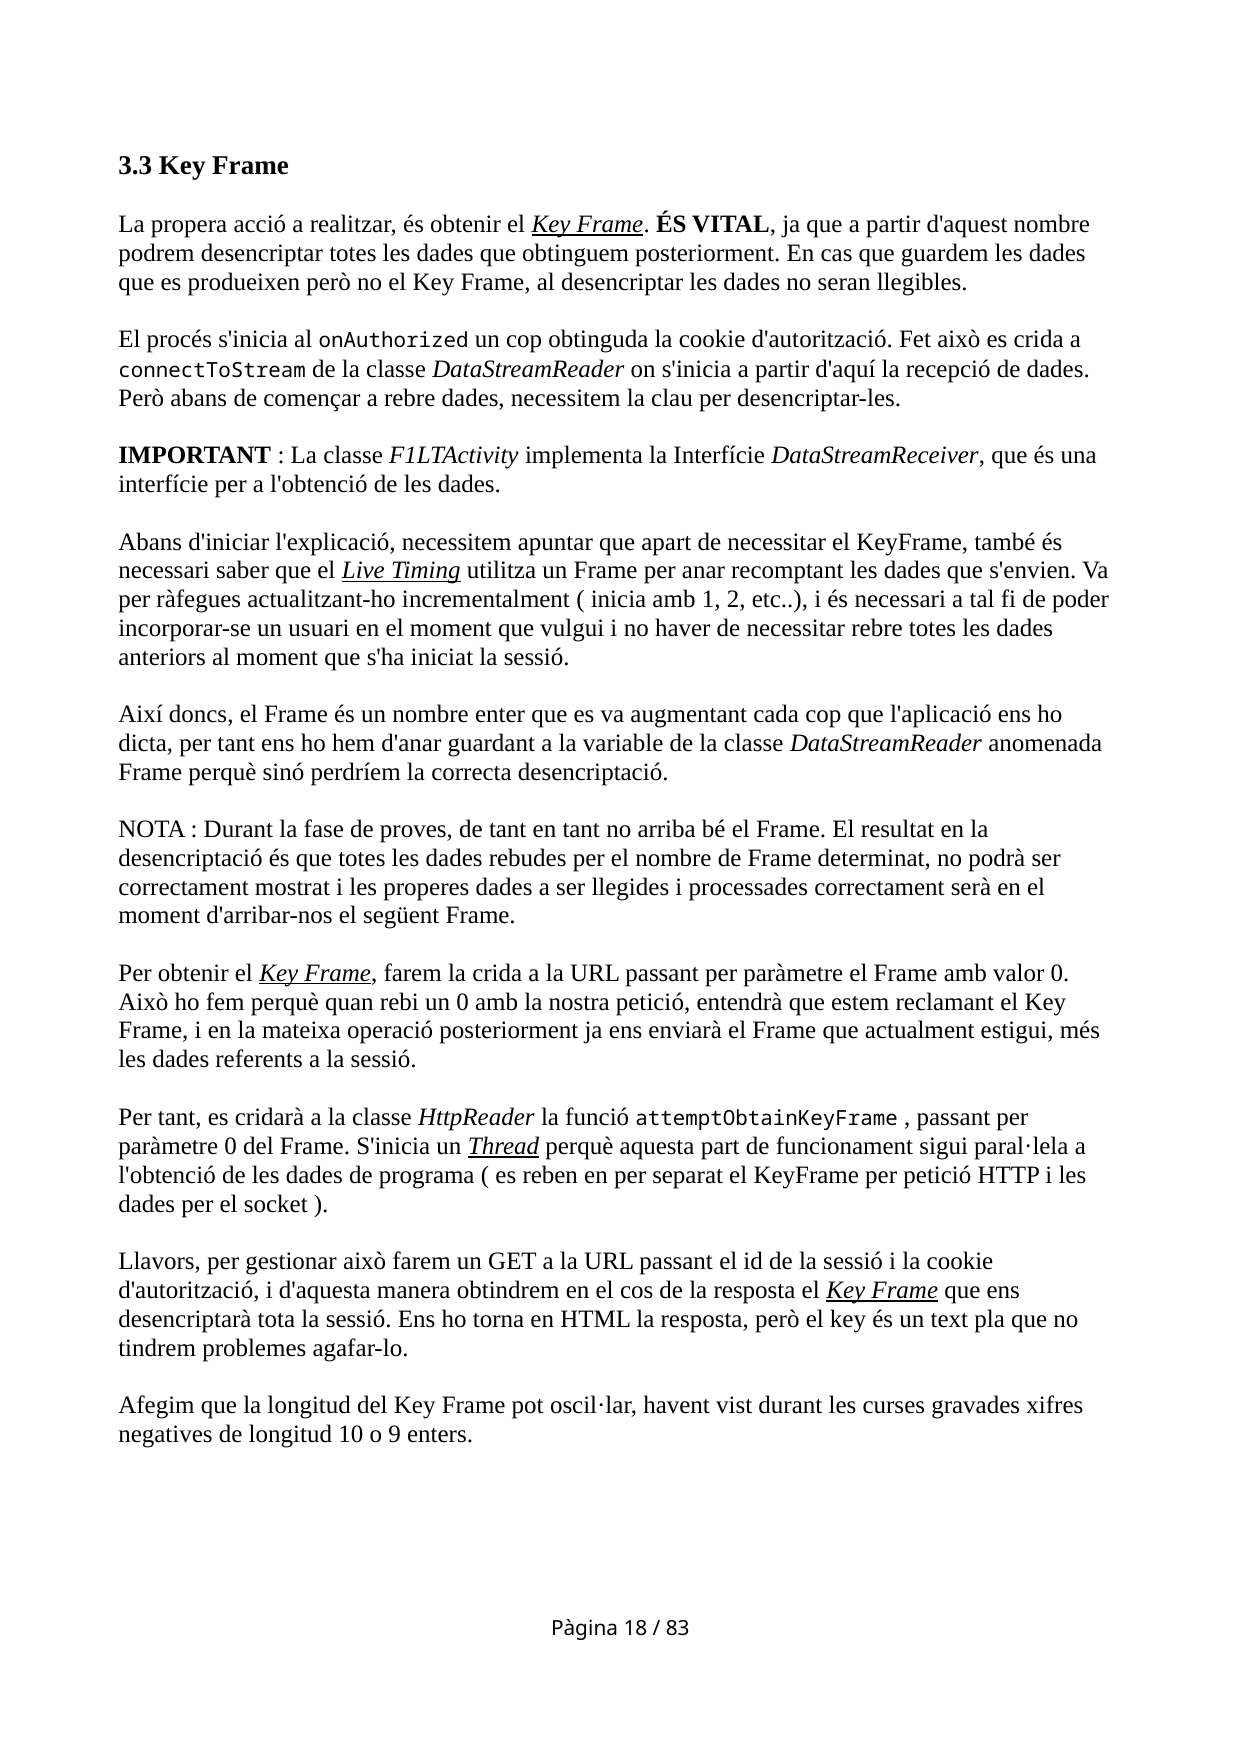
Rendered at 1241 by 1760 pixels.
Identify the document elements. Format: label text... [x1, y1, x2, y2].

text NOTA : Durant la fase de proves, de tant en tant no arriba bé el Frame. El resultat en la desencriptació és que totes les dades rebudes per el nombre de Frame determinat, no podrà ser correctament mostrat i les properes dades a ser llegides i processades correctament serà en el moment d'arribar-nos el següent Frame. [118, 814, 1122, 929]
text IMPORTANT : La classe F1LTActivity implementa la Interfície DataStreamReceiver, que és una interfície per a l'obtenció de les dades. [118, 441, 1122, 498]
text 3.3 Key Frame [118, 149, 1122, 180]
text Afegim que la longitud del Key Frame pot oscil·lar, havent vist durant les curses gravades xifres negatives de longitud 10 o 9 enters. [118, 1390, 1122, 1448]
text Abans d'iniciar l'explicació, necessitem apuntar que apart de necessitar el KeyFrame, també és necessari saber que el Live Timing utilitza un Frame per anar recomptant les dades que s'envien. Va per ràfegues actualitzant-ho incrementalment ( inicia amb 1, 2, etc..), i és necessari a tal fi de poder incorporar-se un usuari en el moment que vulgui i no haver de necessitar rebre totes les dades anteriors al moment que s'ha iniciat la sessió. [118, 527, 1122, 671]
text La propera acció a realitzar, és obtenir el Key Frame. ÉS VITAL, ja que a partir d'aquest nombre podrem desencriptar totes les dades que obtinguem posteriorment. En cas que guardem les dades que es produeixen però no el Key Frame, al desencriptar les dades no seran llegibles. [118, 209, 1122, 295]
text Així doncs, el Frame és un nombre enter que es va augmentant cada cop que l'aplicació ens ho dicta, per tant ens ho hem d'anar guardant a la variable de la classe DataStreamReader anomenada Frame perquè sinó perdríem la correcta desencriptació. [118, 699, 1122, 786]
text Per obtenir el Key Frame, farem la crida a la URL passant per paràmetre el Frame amb valor 0. Això ho fem perquè quan rebi un 0 amb la nostra petició, entendrà que estem reclamant el Key Frame, i en la mateixa operació posteriorment ja ens enviarà el Frame que actualment estigui, més les dades referents a la sessió. [118, 958, 1122, 1073]
text Per tant, es cridarà a la classe HttpReader la funció attemptObtainKeyFrame , passant per paràmetre 0 del Frame. S'inicia un Thread perquè aquesta part de funcionament sigui paral·lela a l'obtenció de les dades de programa ( es reben en per separat el KeyFrame per petició HTTP i les dades per el socket ). [118, 1102, 1122, 1218]
text Llavors, per gestionar això farem un GET a la URL passant el id de la sessió i la cookie d'autorització, i d'aquesta manera obtindrem en el cos de la resposta el Key Frame que ens desencriptarà tota la sessió. Ens ho torna en HTML la resposta, però el key és un text pla que no tindrem problemes agafar-lo. [118, 1246, 1122, 1361]
text El procés s'inicia al onAuthorized un cop obtinguda la cookie d'autorització. Fet això es crida a connectToStream de la classe DataStreamReader on s'inicia a partir d'aquí la recepció de dades. Però abans de començar a rebre dades, necessitem la clau per desencriptar-les. [118, 324, 1122, 412]
